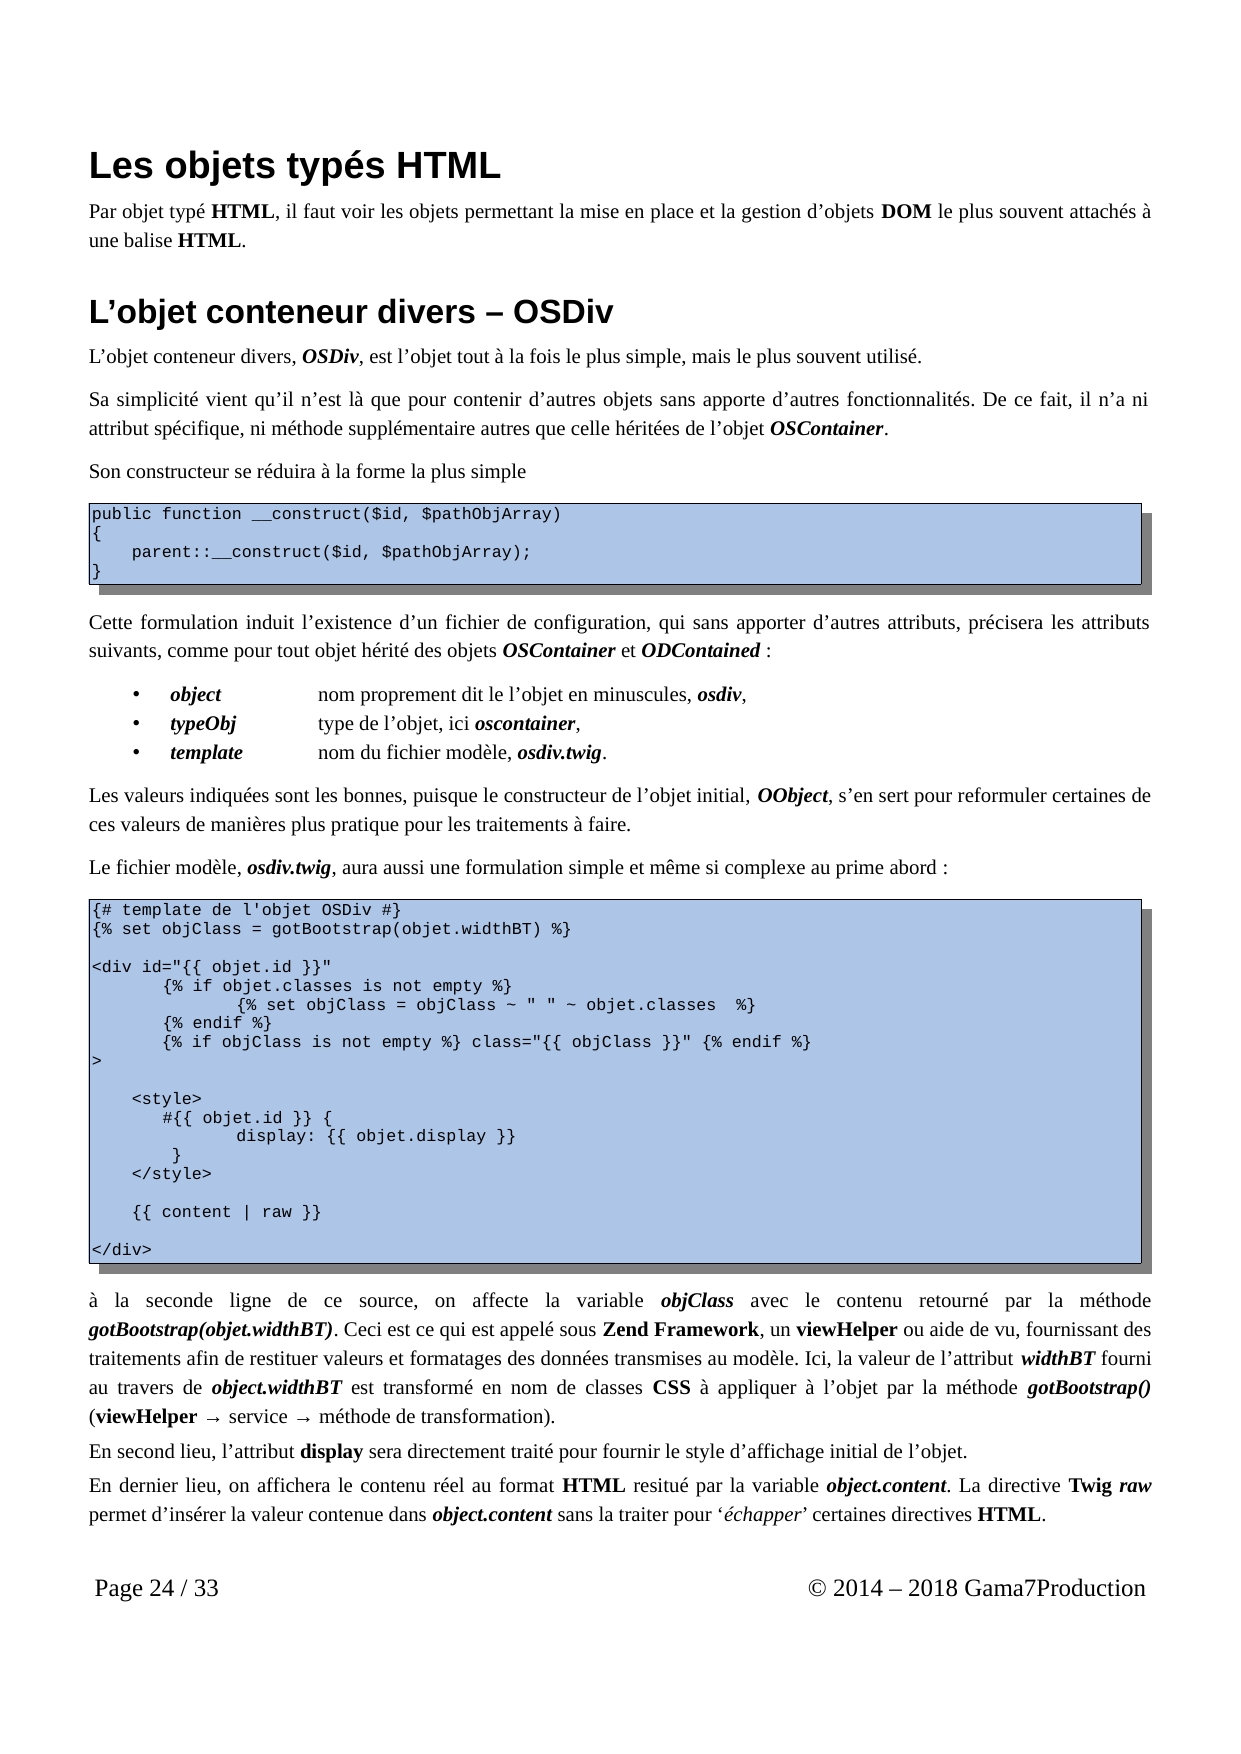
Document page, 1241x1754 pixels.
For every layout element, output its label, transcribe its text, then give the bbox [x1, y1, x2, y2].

text Son constructeur se réduira à la forme la plus simple [88, 459, 1152, 483]
text { [90, 522, 1141, 540]
text Les valeurs indiquées sont les bonnes, puisque le constructeur de l’objet initial, OObject, s’en sert pour reformuler certaines de ces valeurs de manières plus pratique pour les traitements à faire. [88, 783, 1152, 836]
text </div> [90, 1238, 1141, 1263]
text Cette formulation induit l’existence d’un fichier de configuration, qui sans apporter d’autres attributs, précisera les attributs suivants, comme pour tout objet hérité des objets OSContainer et ODContained : [88, 609, 1152, 662]
text {# template de l'objet OSDiv #} [90, 900, 1141, 918]
list template nom du fichier modèle, osdiv.twig. [133, 739, 1152, 764]
text {% set objClass = objClass ~ " " ~ objet.classes %} [90, 993, 1141, 1012]
text } [90, 1144, 1141, 1163]
text {% if objClass is not empty %} class="{{ objClass }}" {% endif %} [90, 1031, 1141, 1049]
subtitle Les objets typés HTML [88, 143, 1152, 187]
text {% endif %} [90, 1012, 1141, 1031]
text #{{ objet.id }} { [90, 1106, 1141, 1125]
text </style> [90, 1163, 1141, 1182]
subtitle L’objet conteneur divers – OSDiv [88, 292, 1152, 331]
text {% if objet.classes is not empty %} [90, 974, 1141, 993]
list object nom proprement dit le l’objet en minuscules, osdiv, [133, 682, 1152, 706]
text {{ content | raw }} [90, 1200, 1141, 1219]
text > [90, 1049, 1141, 1068]
text En dernier lieu, on affichera le contenu réel au format HTML resitué par la variable object.content. La directive Twig raw permet d’insérer la valeur contenue dans object.content sans la traiter pour ‘échapper’ certaines directives HTML. [88, 1473, 1152, 1526]
text display: {{ objet.display }} [90, 1125, 1141, 1144]
text } [90, 559, 1141, 584]
text Le fichier modèle, osdiv.twig, aura aussi une formulation simple et même si complexe au prime abord : [88, 855, 1152, 879]
text Par objet typé HTML, il faut voir les objets permettant la mise en place et la gestion d’objets DOM le plus souvent attachés à une balise HTML. [88, 199, 1152, 252]
text <style> [90, 1087, 1141, 1106]
text <div id="{{ objet.id }}" [90, 955, 1141, 974]
list typeObj type de l’objet, ici oscontainer, [133, 711, 1152, 735]
text En second lieu, l’attribut display sera directement traité pour fournir le style d’affichage initial de l’objet. [88, 1439, 1152, 1463]
text L’objet conteneur divers, OSDiv, est l’objet tout à la fois le plus simple, mais le plus souvent utilisé. [88, 343, 1152, 368]
text public function __construct($id, $pathObjArray) [90, 504, 1141, 522]
text {% set objClass = gotBootstrap(objet.widthBT) %} [90, 918, 1141, 936]
text parent::__construct($id, $pathObjArray); [90, 540, 1141, 559]
text à la seconde ligne de ce source, on affecte la variable objClass avec le contenu retourné par la méthode gotBootstrap(objet.widthBT). Ceci est ce qui est appelé sous Zend Framework, un viewHelper ou aide de vu, fournissant des traitements afin de restituer valeurs et formatages des données transmises au modèle. Ici, la valeur de l’attribut widthBT fourni au travers de object.widthBT est transformé en nom de classes CSS à appliquer à l’objet par la méthode gotBootstrap() (viewHelper → service → méthode de transformation). [88, 1288, 1152, 1428]
text Sa simplicité vient qu’il n’est là que pour contenir d’autres objets sans apporte d’autres fonctionnalités. De ce fait, il n’a ni attribut spécifique, ni méthode supplémentaire autres que celle héritées de l’objet OSContainer. [88, 387, 1152, 440]
